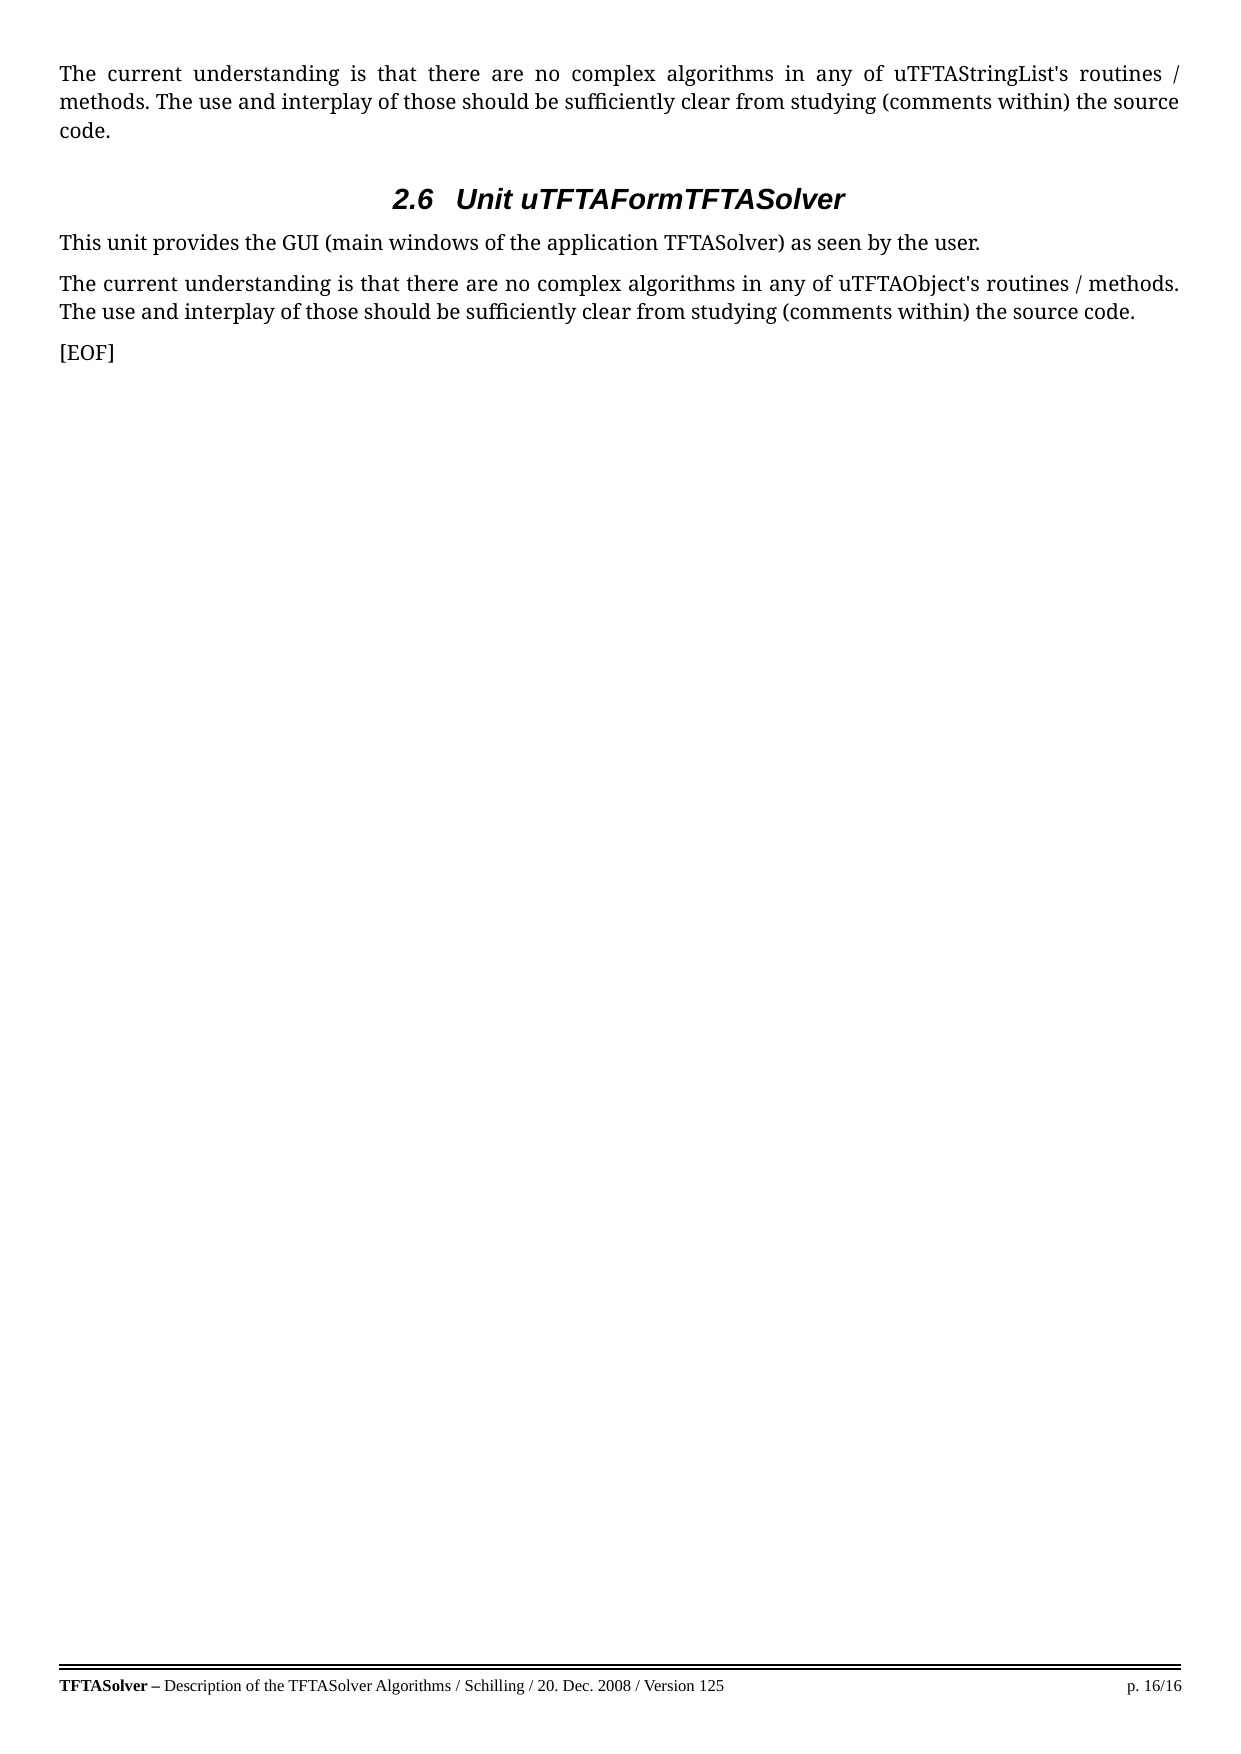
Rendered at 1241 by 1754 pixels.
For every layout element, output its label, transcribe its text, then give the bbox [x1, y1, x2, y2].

subtitle Unit uTFTAFormTFTASolver [59, 182, 1181, 215]
text [EOF] [59, 338, 1181, 367]
text The current understanding is that there are no complex algorithms in any of uTFTAStringList's routines / methods. The use and interplay of those should be sufficiently clear from studying (comments within) the source code. [59, 59, 1181, 144]
text This unit provides the GUI (main windows of the application TFTASolver) as seen by the user. [59, 228, 1181, 256]
text The current understanding is that there are no complex algorithms in any of uTFTAObject's routines / methods. The use and interplay of those should be sufficiently clear from studying (comments within) the source code. [59, 269, 1181, 326]
